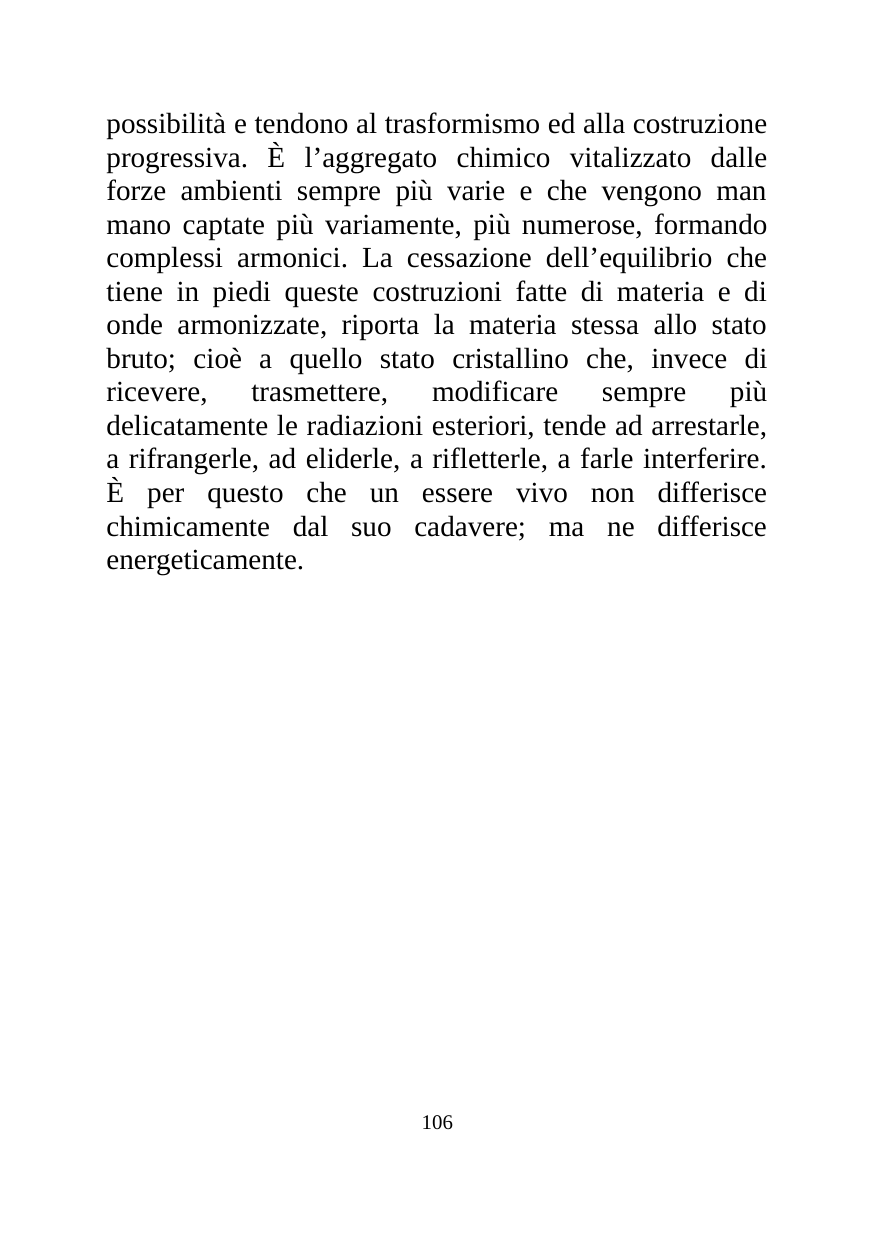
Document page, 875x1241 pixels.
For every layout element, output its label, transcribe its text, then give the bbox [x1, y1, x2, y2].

text possibilità e tendono al trasformismo ed alla costruzione progressiva. È l’aggregato chimico vitalizzato dalle forze ambienti sempre più varie e che vengono man mano captate più variamente, più numerose, formando complessi armonici. La cessazione dell’equilibrio che tiene in piedi queste costruzioni fatte di materia e di onde armonizzate, riporta la materia stessa allo stato bruto; cioè a quello stato cristallino che, invece di ricevere, trasmettere, modificare sempre più delicatamente le radiazioni esteriori, tende ad arrestarle, a rifrangerle, ad eliderle, a rifletterle, a farle interferire. È per questo che un essere vivo non differisce chimicamente dal suo cadavere; ma ne differisce energeticamente. [106, 106, 768, 576]
